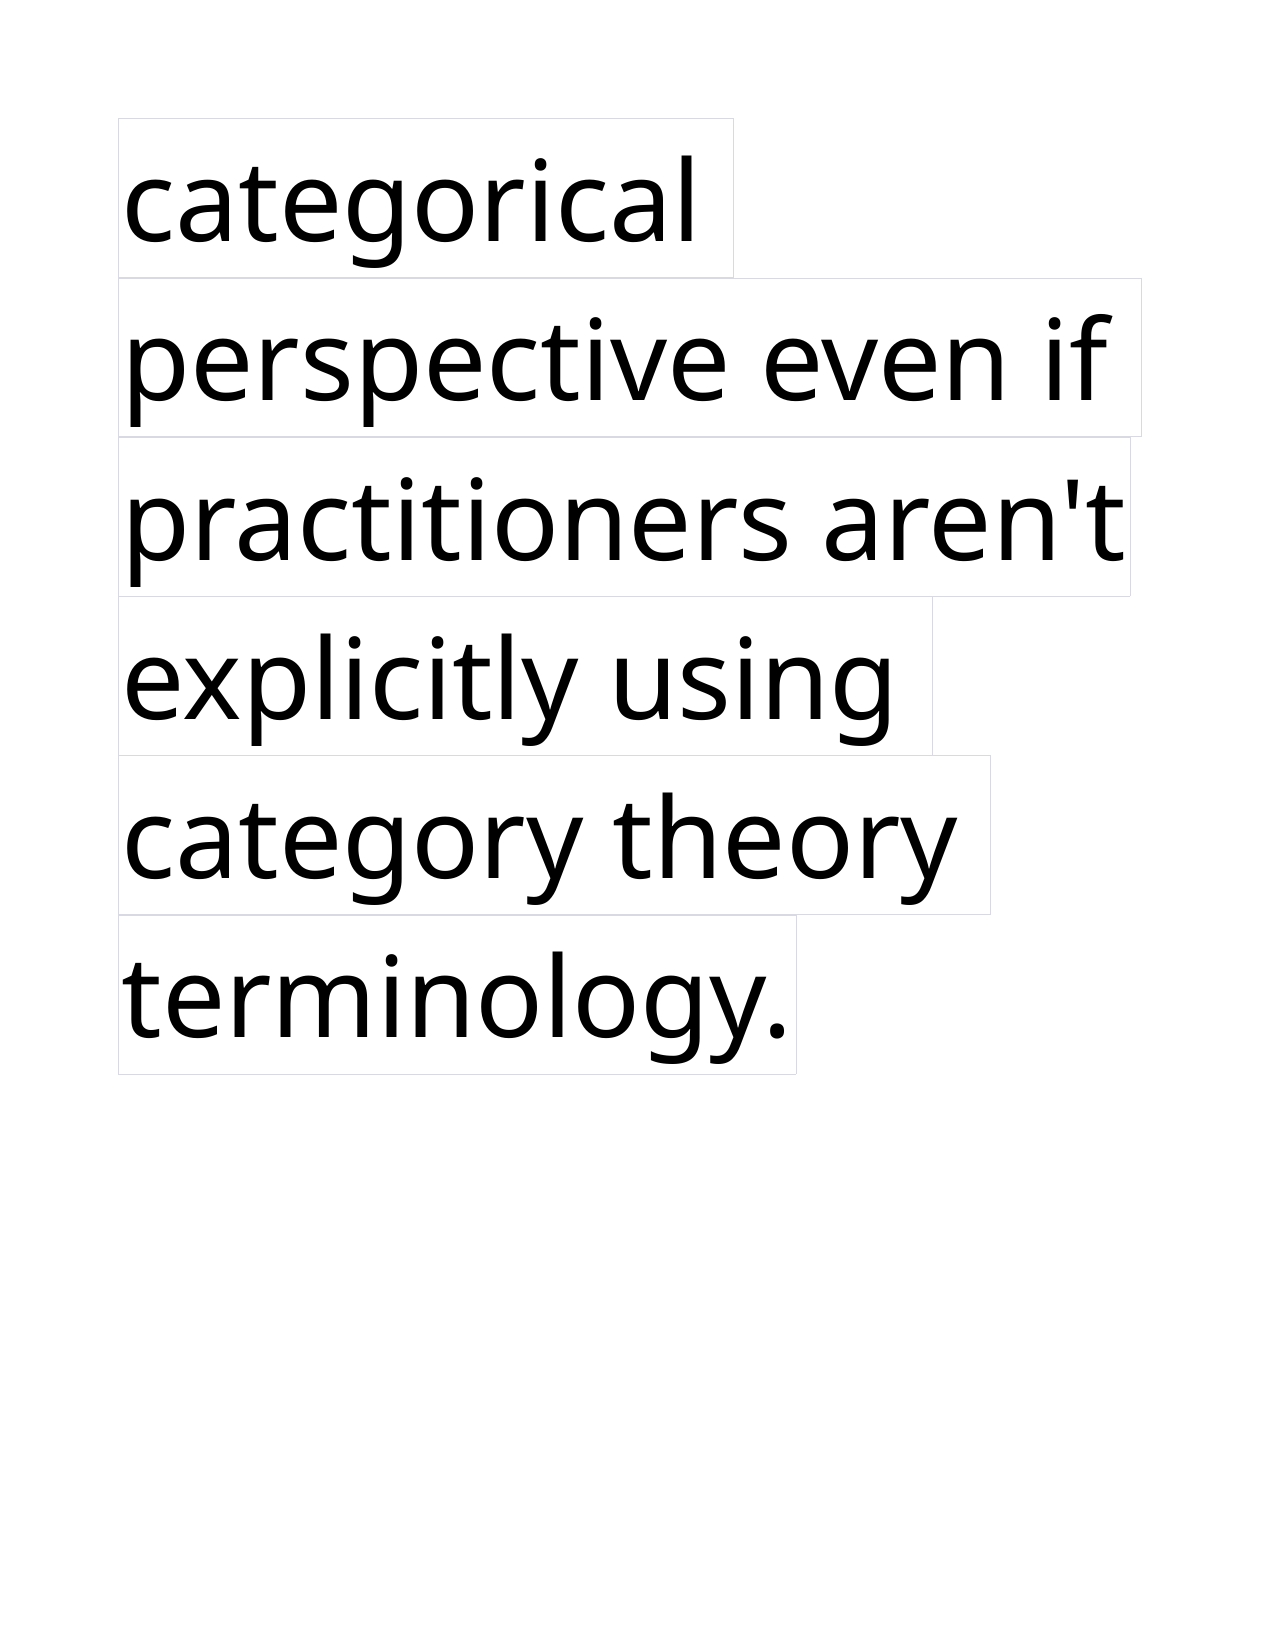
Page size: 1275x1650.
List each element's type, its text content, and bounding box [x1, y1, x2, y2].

text categorical perspective even if practitioners aren't explicitly using category theory terminology. [119, 118, 1157, 1074]
